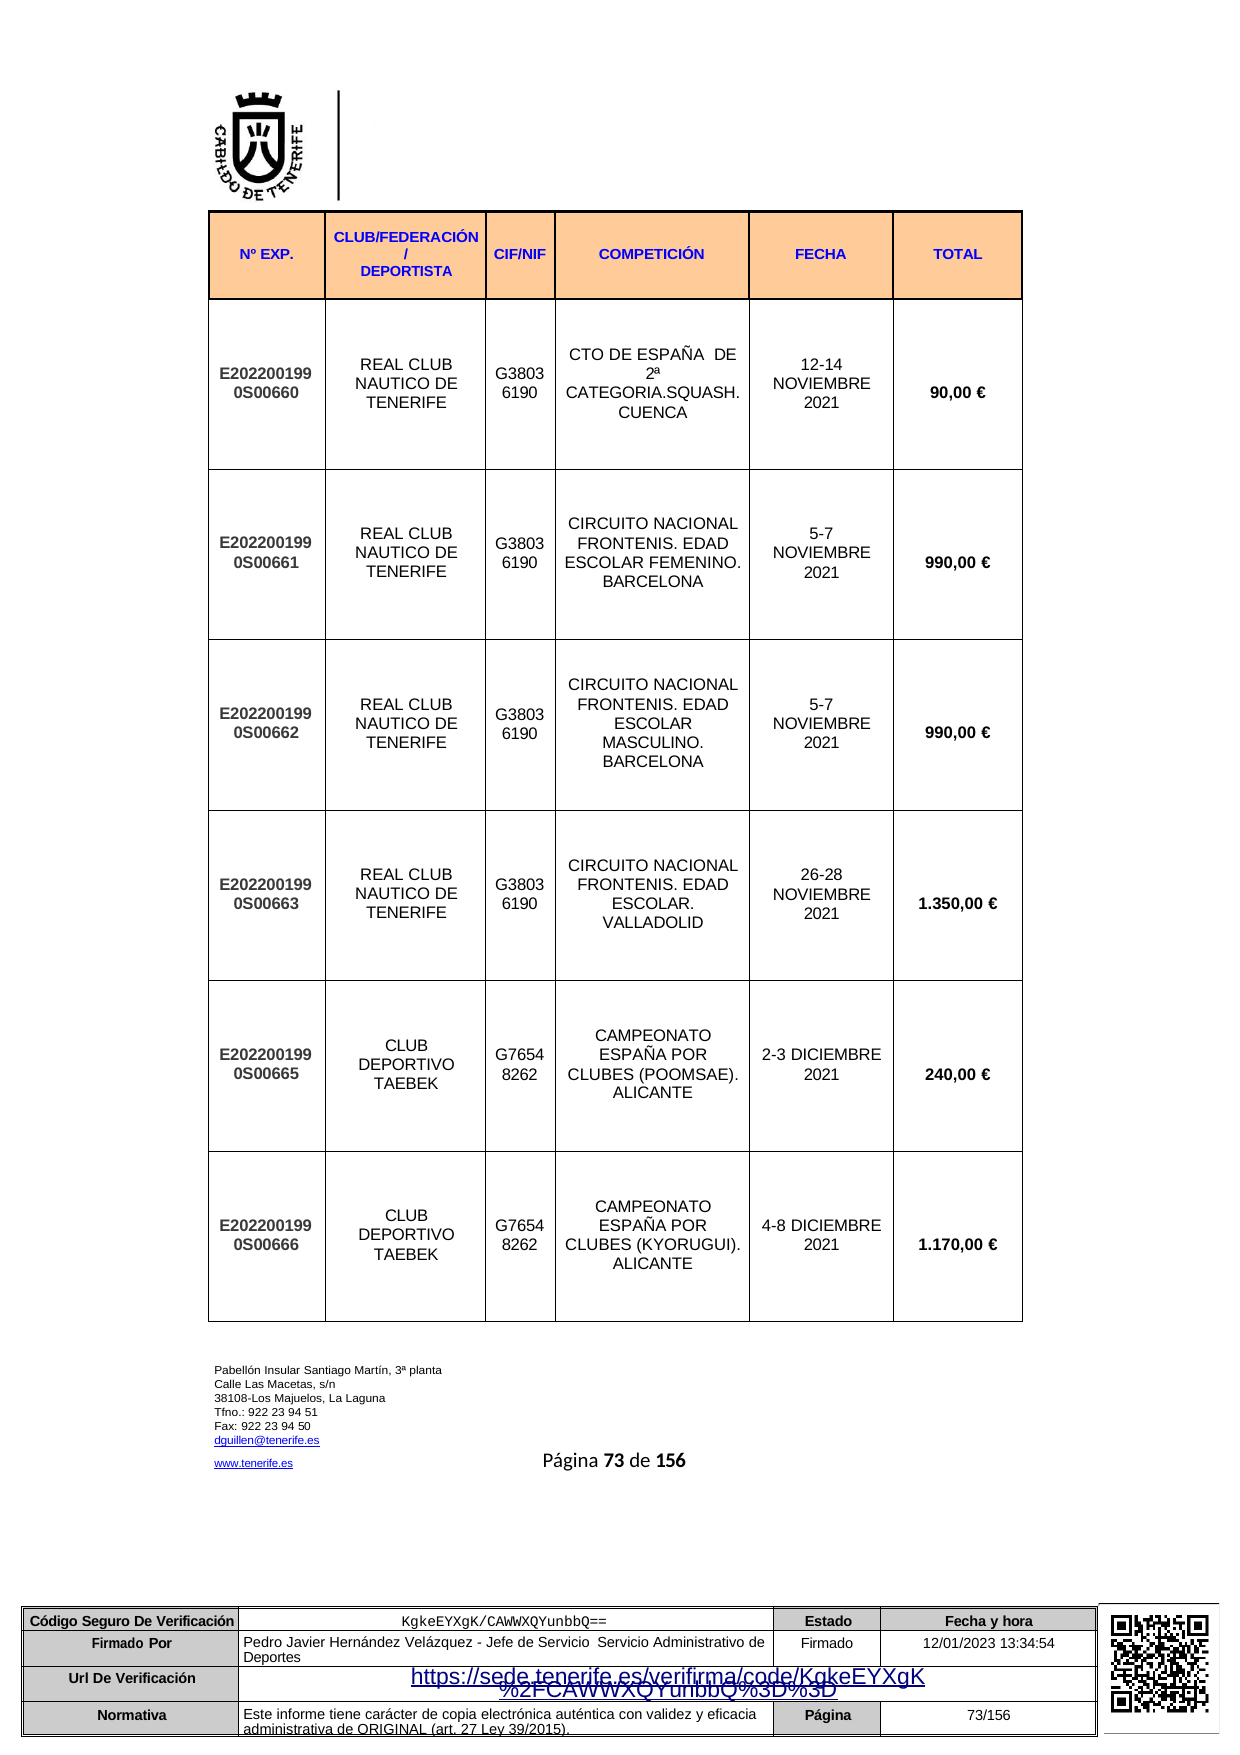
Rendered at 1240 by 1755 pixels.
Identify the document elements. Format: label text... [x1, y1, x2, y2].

table_cell G7654 8262 [486, 981, 555, 1151]
table_cell E202200199 0S00660 [209, 300, 325, 468]
table_cell CIRCUITO NACIONAL FRONTENIS. EDAD ESCOLAR. VALLADOLID [556, 811, 749, 980]
table_cell G3803 6190 [486, 300, 555, 468]
table_cell REAL CLUB NAUTICO DE TENERIFE [326, 811, 485, 980]
text www.tenerife.es Página 73 de 156 [214, 1447, 1110, 1472]
table_cell 240,00 € [894, 981, 1022, 1151]
table_cell 1.170,00 € [894, 1152, 1022, 1321]
table_cell CIRCUITO NACIONAL FRONTENIS. EDAD ESCOLAR FEMENINO. BARCELONA [556, 470, 749, 639]
table_cell CAMPEONATO ESPAÑA POR CLUBES (POOMSAE). ALICANTE [556, 981, 749, 1151]
text dguillen@tenerife.es [214, 1434, 1110, 1447]
table_cell 5-7 NOVIEMBRE 2021 [750, 640, 893, 810]
table_cell 4-8 DICIEMBRE 2021 [750, 1152, 893, 1321]
table_header FECHA [750, 213, 892, 298]
table_cell E202200199 0S00661 [209, 470, 325, 639]
table_cell G3803 6190 [486, 640, 555, 810]
table_cell G7654 8262 [486, 1152, 555, 1321]
table_cell 12-14 NOVIEMBRE 2021 [750, 300, 893, 468]
text Fax: 922 23 94 50 [214, 1419, 1110, 1433]
text Pabellón Insular Santiago Martín, 3ª planta Calle Las Macetas, s/n [214, 1364, 467, 1391]
table_header COMPETICIÓN [556, 213, 748, 298]
table_cell 2-3 DICIEMBRE 2021 [750, 981, 893, 1151]
table_cell G3803 6190 [486, 470, 555, 639]
table_header CLUB/FEDERACIÓN / DEPORTISTA [326, 213, 485, 298]
table_cell E202200199 0S00663 [209, 811, 325, 980]
table_cell 90,00 € [894, 300, 1022, 468]
table_header CIF/NIF [487, 213, 554, 298]
table_cell G3803 6190 [486, 811, 555, 980]
table_cell E202200199 0S00666 [209, 1152, 325, 1321]
table_cell 26-28 NOVIEMBRE 2021 [750, 811, 893, 980]
table_header TOTAL [894, 213, 1021, 298]
table_cell CTO DE ESPAÑA DE 2ª CATEGORIA.SQUASH. CUENCA [556, 300, 749, 468]
table_cell REAL CLUB NAUTICO DE TENERIFE [326, 470, 485, 639]
table_header Nº EXP. [210, 213, 324, 298]
table_cell CLUB DEPORTIVO TAEBEK [326, 981, 485, 1151]
table_cell CIRCUITO NACIONAL FRONTENIS. EDAD ESCOLAR MASCULINO. BARCELONA [556, 640, 749, 810]
table_cell REAL CLUB NAUTICO DE TENERIFE [326, 640, 485, 810]
table_cell CLUB DEPORTIVO TAEBEK [326, 1152, 485, 1321]
table_cell 990,00 € [894, 640, 1022, 810]
table_cell 1.350,00 € [894, 811, 1022, 980]
table_cell 990,00 € [894, 470, 1022, 639]
table_cell E202200199 0S00665 [209, 981, 325, 1151]
table_cell E202200199 0S00662 [209, 640, 325, 810]
table_cell CAMPEONATO ESPAÑA POR CLUBES (KYORUGUI). ALICANTE [556, 1152, 749, 1321]
text 38108-Los Majuelos, La Laguna Tfno.: 922 23 94 51 [214, 1392, 413, 1419]
table_cell REAL CLUB NAUTICO DE TENERIFE [326, 300, 485, 468]
table_cell 5-7 NOVIEMBRE 2021 [750, 470, 893, 639]
